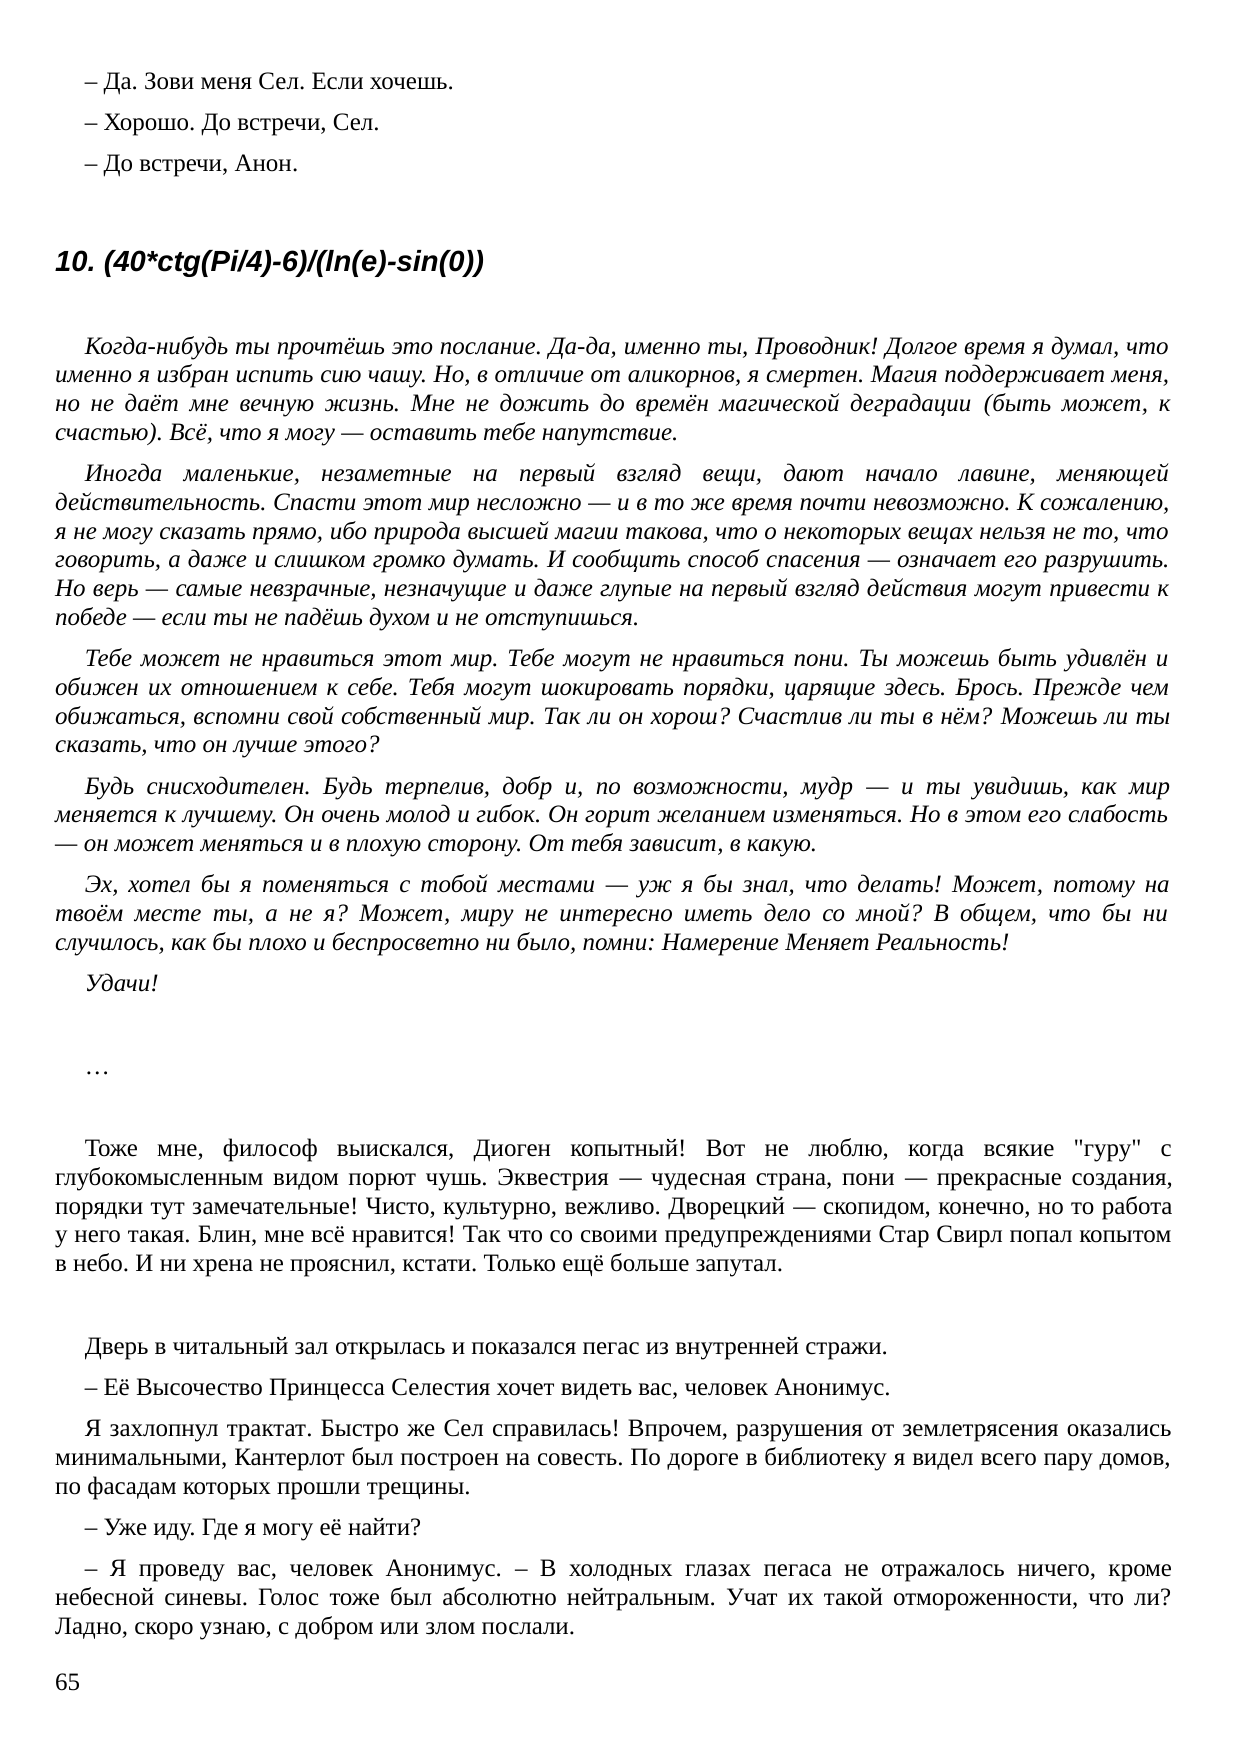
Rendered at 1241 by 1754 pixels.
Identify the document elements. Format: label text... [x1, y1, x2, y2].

text Тоже мне, философ выискался, Диоген копытный! Вот не люблю, когда всякие "гуру" с глубокомысленным видом порют чушь. Эквестрия — чудесная страна, пони — прекрасные создания, порядки тут замечательные! Чисто, культурно, вежливо. Дворецкий — скопидом, конечно, но то работа у него такая. Блин, мне всё нравится! Так что со своими предупреждениями Стар Свирл попал копытом в небо. И ни хрена не прояснил, кстати. Только ещё больше запутал. [55, 1133, 1173, 1277]
text – Её Высочество Принцесса Селестия хочет видеть вас, человек Анонимус. [55, 1372, 1173, 1401]
text – Хорошо. До встречи, Сел. [55, 107, 1173, 136]
text Когда-нибудь ты прочтёшь это послание. Да-да, именно ты, Проводник! Долгое время я думал, что именно я избран испить сию чашу. Но, в отличие от аликорнов, я смертен. Магия поддерживает меня, но не даёт мне вечную жизнь. Мне не дожить до времён магической деградации (быть может, к счастью). Всё, что я могу — оставить тебе напутствие. [55, 331, 1173, 446]
text Тебе может не нравиться этот мир. Тебе могут не нравиться пони. Ты можешь быть удивлён и обижен их отношением к себе. Тебя могут шокировать порядки, царящие здесь. Брось. Прежде чем обижаться, вспомни свой собственный мир. Так ли он хорош? Счастлив ли ты в нём? Можешь ли ты сказать, что он лучше этого? [55, 643, 1173, 758]
text … [55, 1051, 1173, 1079]
text – Я проведу вас, человек Анонимус. – В холодных глазах пегаса не отражалось ничего, кроме небесной синевы. Голос тоже был абсолютно нейтральным. Учат их такой отмороженности, что ли? Ладно, скоро узнаю, с добром или злом послали. [55, 1553, 1173, 1639]
text Дверь в читальный зал открылась и показался пегас из внутренней стражи. [55, 1331, 1173, 1359]
text – Да. Зови меня Сел. Если хочешь. [55, 66, 1173, 95]
text Эх, хотел бы я поменяться с тобой местами — уж я бы знал, что делать! Может, потому на твоём месте ты, а не я? Может, миру не интересно иметь дело со мной? В общем, что бы ни случилось, как бы плохо и беспросветно ни было, помни: Намерение Меняет Реальность! [55, 869, 1173, 956]
subtitle 10. (40*ctg(Pi/4)-6)/(ln(e)-sin(0)) [55, 243, 1173, 277]
text – До встречи, Анон. [55, 148, 1173, 177]
text Будь снисходителен. Будь терпелив, добр и, по возможности, мудр — и ты увидишь, как мир меняется к лучшему. Он очень молод и гибок. Он горит желанием изменяться. Но в этом его слабость — он может меняться и в плохую сторону. От тебя зависит, в какую. [55, 771, 1173, 857]
text Иногда маленькие, незаметные на первый взгляд вещи, дают начало лавине, меняющей действительность. Спасти этот мир несложно — и в то же время почти невозможно. К сожалению, я не могу сказать прямо, ибо природа высшей магии такова, что о некоторых вещах нельзя не то, что говорить, а даже и слишком громко думать. И сообщить способ спасения — означает его разрушить. Но верь — самые невзрачные, незначущие и даже глупые на первый взгляд действия могут привести к победе — если ты не падёшь духом и не отступишься. [55, 458, 1173, 631]
text Я захлопнул трактат. Быстро же Сел справилась! Впрочем, разрушения от землетрясения оказались минимальными, Кантерлот был построен на совесть. По дороге в библиотеку я видел всего пару домов, по фасадам которых прошли трещины. [55, 1413, 1173, 1499]
text – Уже иду. Где я могу её найти? [55, 1512, 1173, 1541]
text Удачи! [55, 968, 1173, 997]
